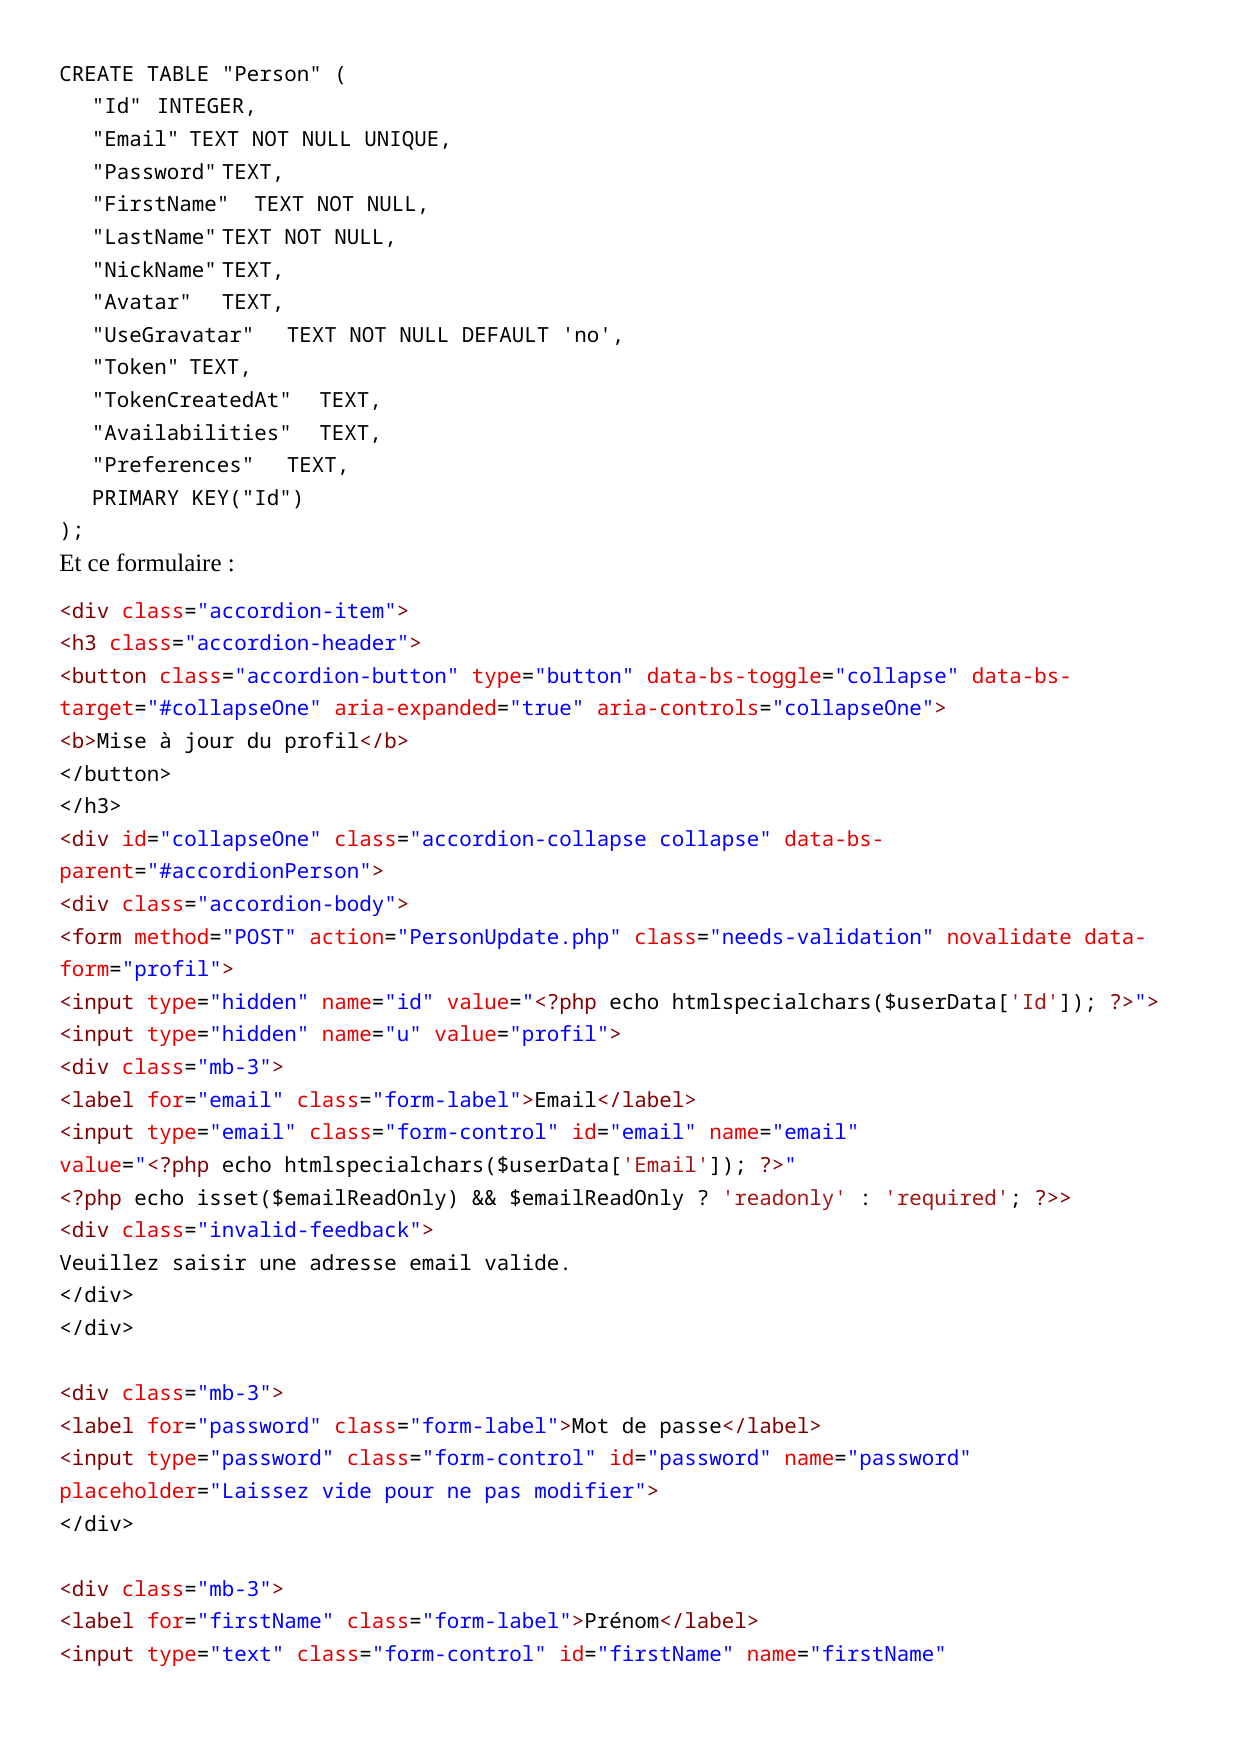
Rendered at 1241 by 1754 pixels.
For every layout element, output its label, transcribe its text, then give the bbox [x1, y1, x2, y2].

text "FirstName" TEXT NOT NULL, [59, 189, 1181, 218]
text <label for="password" class="form-label">Mot de passe</label> [59, 1411, 1181, 1439]
text <?php echo isset($emailReadOnly) && $emailReadOnly ? 'readonly' : 'required'; ?>> [59, 1183, 1181, 1211]
text "UseGravatar" TEXT NOT NULL DEFAULT 'no', [59, 320, 1181, 348]
text </h3> [59, 791, 1181, 820]
text value="<?php echo htmlspecialchars($userData['Email']); ?>" [59, 1150, 1181, 1178]
text <div class="mb-3"> [59, 1378, 1181, 1407]
text "Avatar" TEXT, [59, 287, 1181, 316]
text "Email" TEXT NOT NULL UNIQUE, [59, 124, 1181, 153]
text <input type="hidden" name="u" value="profil"> [59, 1019, 1181, 1048]
text "Password" TEXT, [59, 157, 1181, 185]
text "Preferences" TEXT, [59, 450, 1181, 479]
text <input type="text" class="form-control" id="firstName" name="firstName" [59, 1639, 1181, 1667]
text CREATE TABLE "Person" ( [59, 59, 1181, 87]
text <div class="mb-3"> [59, 1052, 1181, 1081]
text ); [59, 516, 1181, 544]
text </button> [59, 759, 1181, 787]
text "LastName" TEXT NOT NULL, [59, 222, 1181, 251]
text placeholder="Laissez vide pour ne pas modifier"> [59, 1476, 1181, 1504]
text "TokenCreatedAt" TEXT, [59, 385, 1181, 413]
text <form method="POST" action="PersonUpdate.php" class="needs-validation" novalidate data-form="profil"> [59, 922, 1181, 983]
text Veuillez saisir une adresse email valide. [59, 1248, 1181, 1276]
text "Token" TEXT, [59, 352, 1181, 381]
text <h3 class="accordion-header"> [59, 628, 1181, 657]
text <b>Mise à jour du profil</b> [59, 726, 1181, 754]
text <input type="email" class="form-control" id="email" name="email" [59, 1117, 1181, 1146]
text <div class="accordion-body"> [59, 889, 1181, 918]
text "Id" INTEGER, [59, 92, 1181, 120]
text </div> [59, 1280, 1181, 1309]
text <div class="mb-3"> [59, 1574, 1181, 1602]
text </div> [59, 1509, 1181, 1537]
text </div> [59, 1313, 1181, 1341]
text Et ce formulaire : [59, 548, 1181, 577]
text <div class="invalid-feedback"> [59, 1215, 1181, 1244]
text "Availabilities" TEXT, [59, 418, 1181, 446]
text <input type="hidden" name="id" value="<?php echo htmlspecialchars($userData['Id']); ?>"> [59, 987, 1181, 1015]
text "NickName" TEXT, [59, 255, 1181, 283]
text <input type="password" class="form-control" id="password" name="password" [59, 1443, 1181, 1472]
text PRIMARY KEY("Id") [59, 483, 1181, 511]
text <div id="collapseOne" class="accordion-collapse collapse" data-bs-parent="#accordionPerson"> [59, 824, 1181, 885]
text <label for="firstName" class="form-label">Prénom</label> [59, 1606, 1181, 1635]
text <div class="accordion-item"> [59, 596, 1181, 624]
text <label for="email" class="form-label">Email</label> [59, 1085, 1181, 1113]
text <button class="accordion-button" type="button" data-bs-toggle="collapse" data-bs-target="#collapseOne" aria-expanded="true" aria-controls="collapseOne"> [59, 661, 1181, 722]
